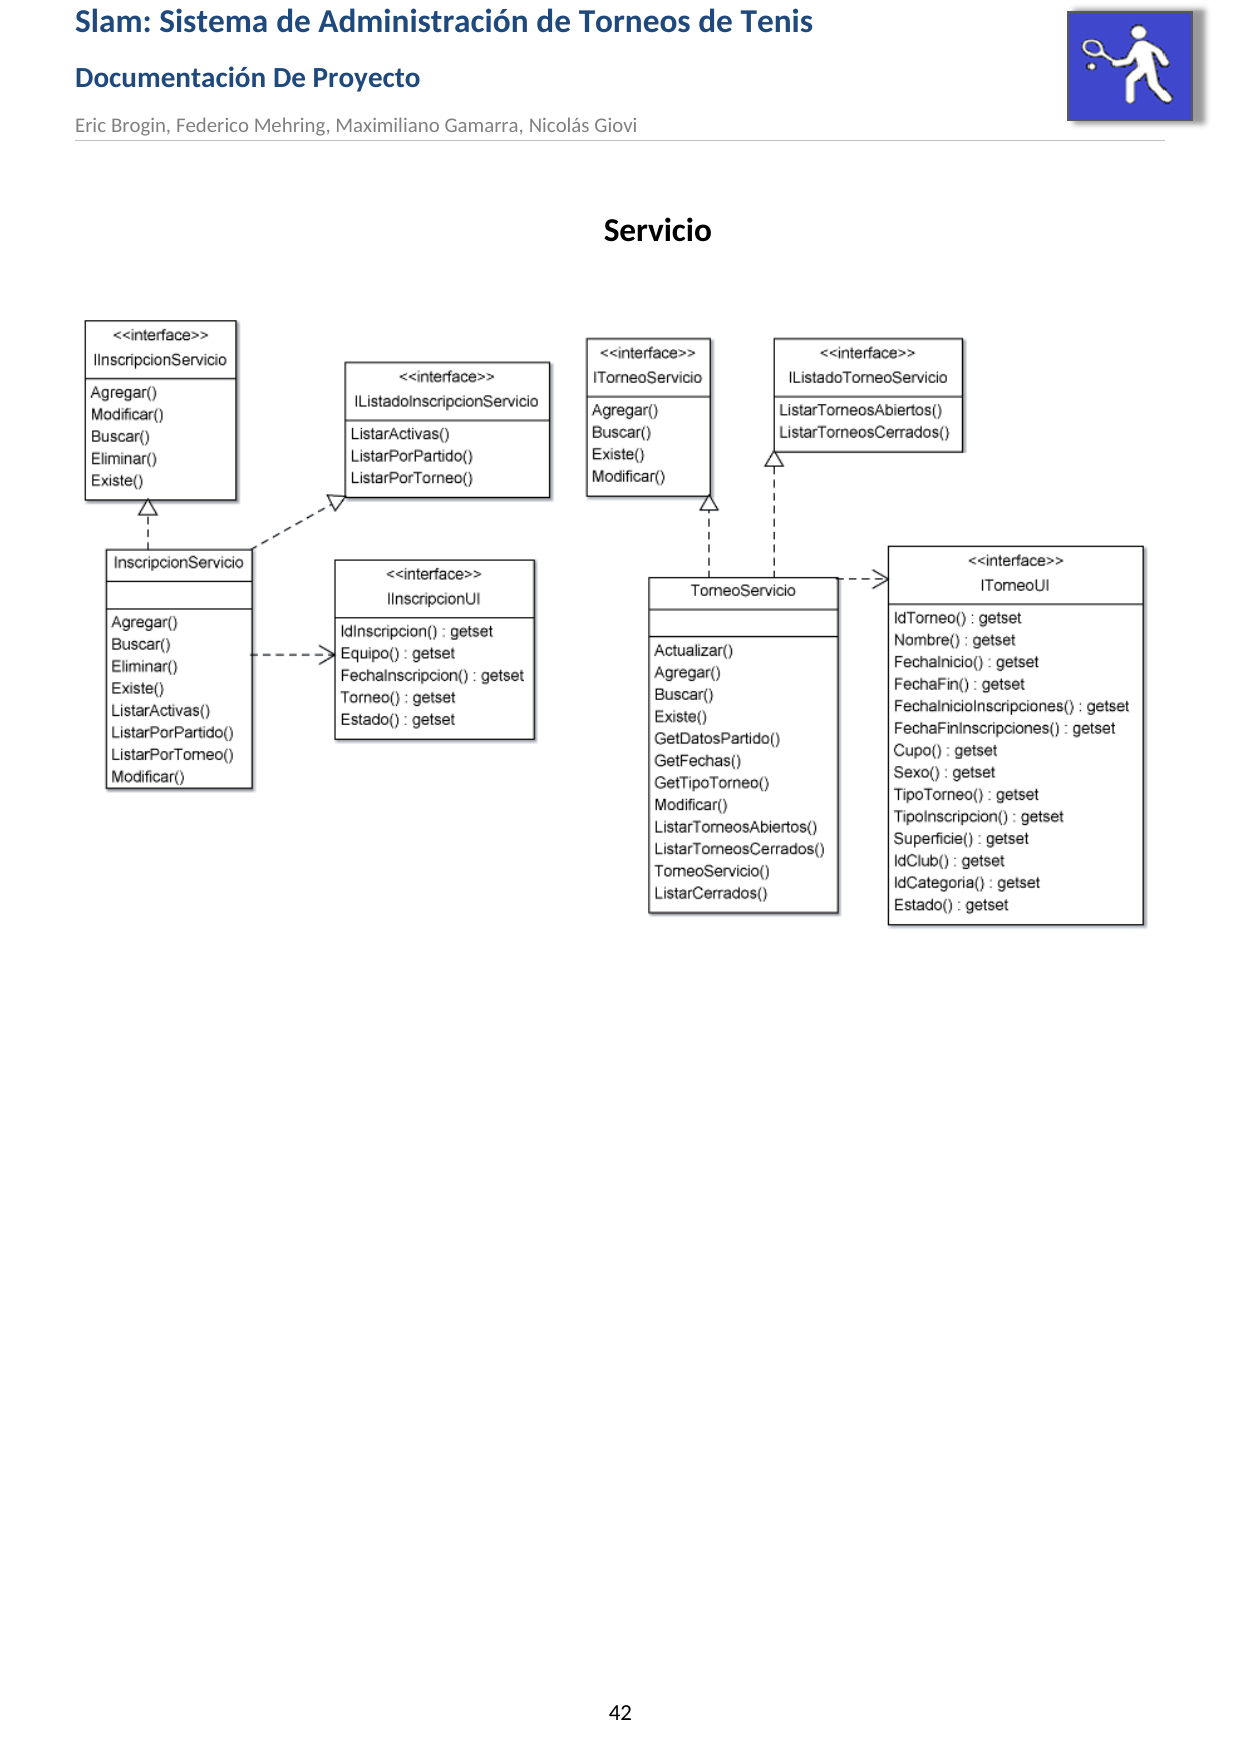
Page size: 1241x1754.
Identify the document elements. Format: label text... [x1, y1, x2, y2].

text Servicio [75, 209, 1165, 249]
picture [1065, 1, 1214, 131]
picture [76, 305, 1164, 933]
